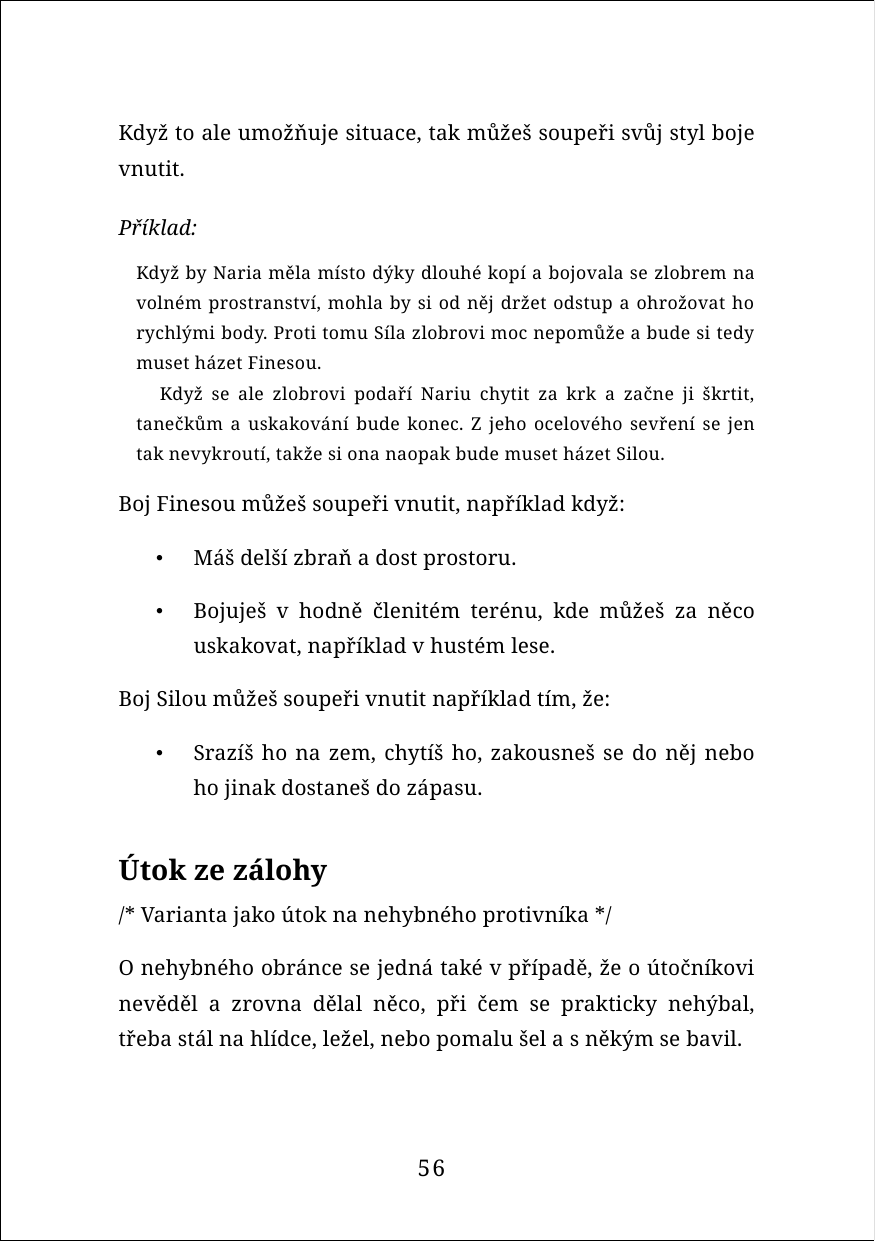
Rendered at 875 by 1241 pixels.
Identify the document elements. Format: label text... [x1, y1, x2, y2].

text O nehybného obránce se jedná také v případě, že o útočníkovi nevěděl a zrovna dělal něco, při čem se prakticky nehýbal, třeba stál na hlídce, ležel, nebo pomalu šel a s někým se bavil. [118, 953, 756, 1053]
list Máš delší zbraň a dost prostoru. [156, 543, 756, 571]
text Když by Naria měla místo dýky dlouhé kopí a bojovala se zlobrem na volném prostranství, mohla by si od něj držet odstup a ohrožovat ho rychlými body. Proti tomu Síla zlobrovi moc nepomůže a bude si tedy muset házet Finesou. Když se ale zlobrovi podaří Nariu chytit za krk a začne ji škrtit, tanečkům a uskakování bude konec. Z jeho ocelového sevření se jen tak nevykroutí, takže si ona naopak bude muset házet Silou. [136, 260, 756, 466]
text /* Varianta jako útok na nehybného protivníka */ [118, 900, 756, 929]
text Boj Finesou můžeš soupeři vnutit, například když: [118, 489, 756, 518]
list Bojuješ v hodně členitém terénu, kde můžeš za něco uskakovat, například v hustém lese. [156, 596, 756, 660]
text Boj Silou můžeš soupeři vnutit například tím, že: [118, 684, 756, 713]
text Příklad: [118, 213, 756, 241]
text Když to ale umožňuje situace, tak můžeš soupeři svůj styl boje vnutit. [118, 118, 756, 182]
list Srazíš ho na zem, chytíš ho, zakousneš se do něj nebo ho jinak dostaneš do zápasu. [156, 738, 756, 802]
subtitle Útok ze zálohy [118, 850, 756, 888]
